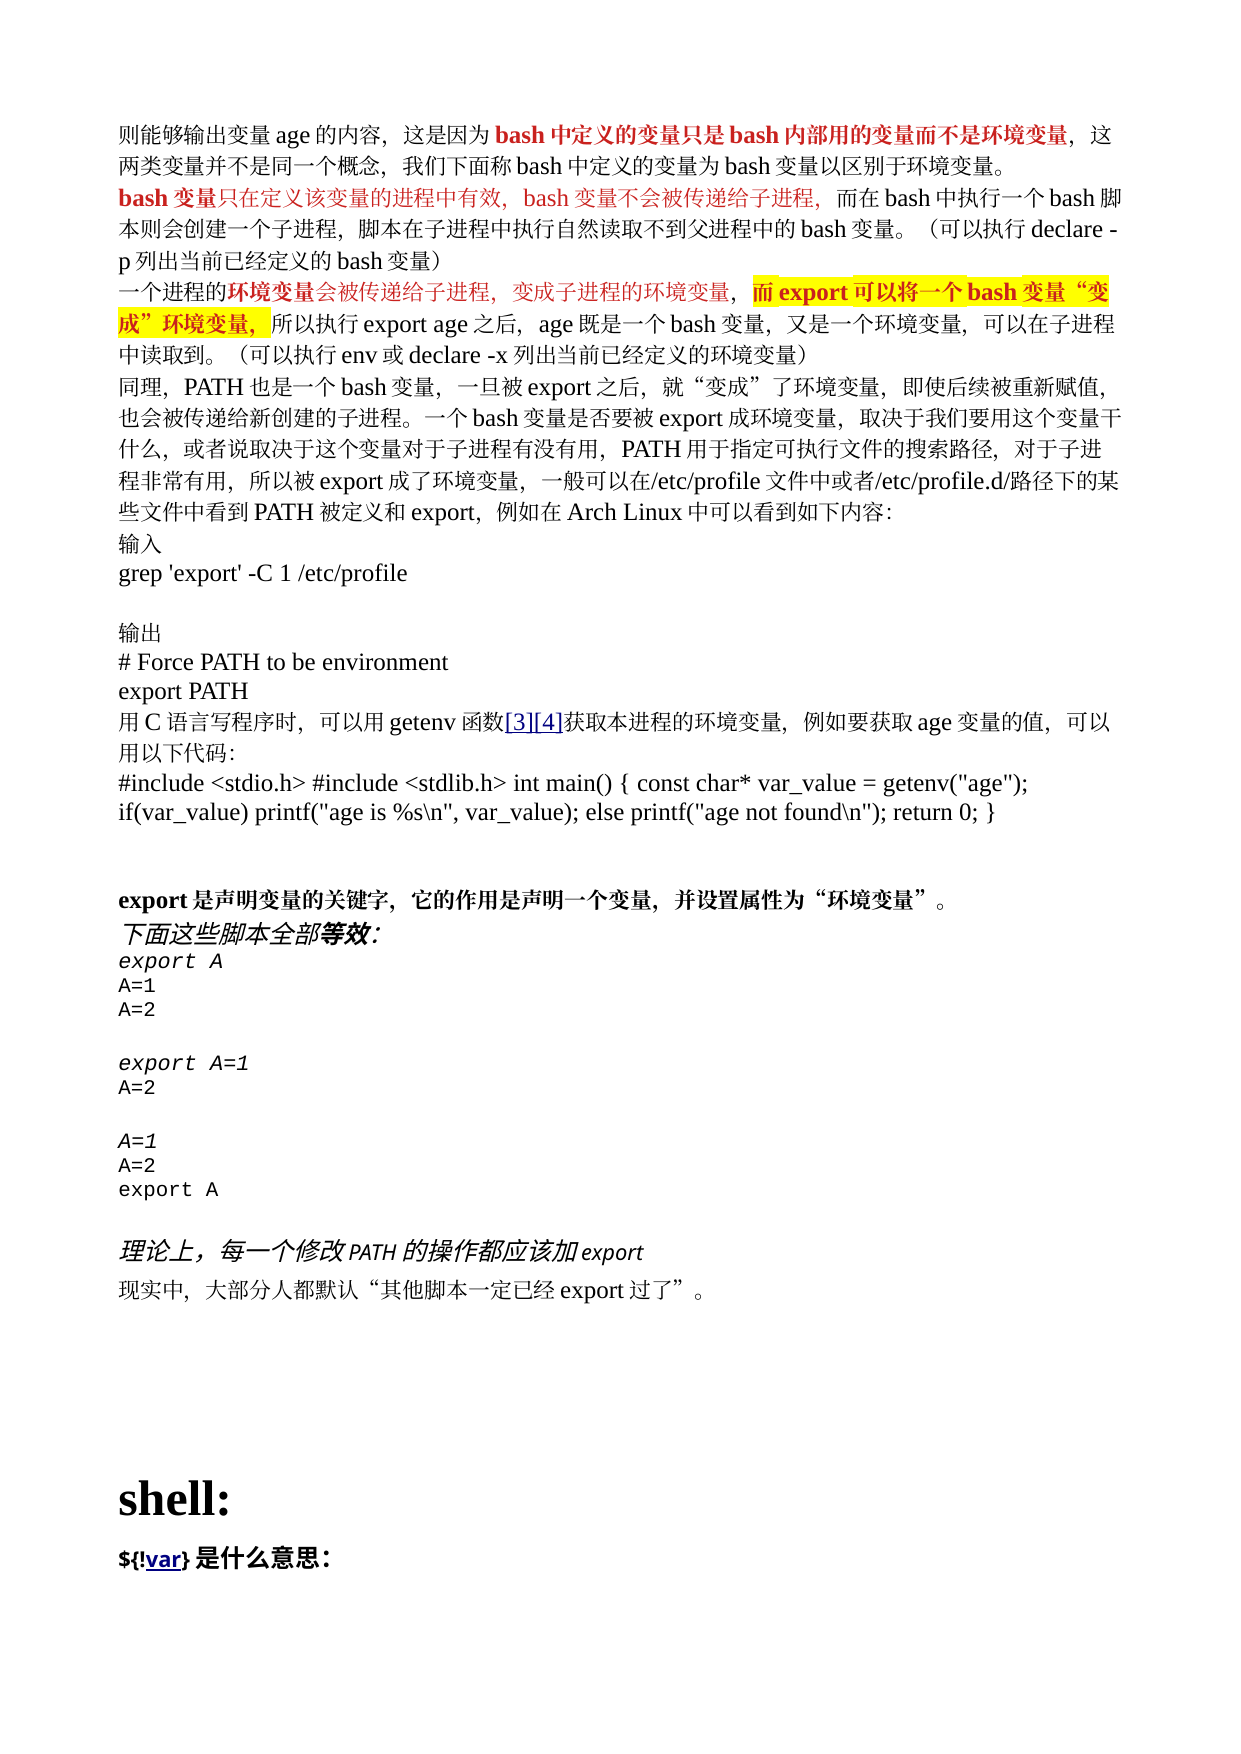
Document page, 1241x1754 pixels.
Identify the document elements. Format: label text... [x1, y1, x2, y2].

text 现实中，大部分人都默认“其他脚本一定已经export过了”。 [118, 1273, 1122, 1305]
text A=2 [118, 1077, 1122, 1101]
text export A [118, 951, 1122, 975]
text A=2 [118, 999, 1122, 1023]
text 一个进程的环境变量会被传递给子进程，变成子进程的环境变量，而export可以将一个bash变量“变成”环境变量，所以执行export age之后，age既是一个bash变量，又是一个环境变量，可以在子进程中读取到。（可以执行env或declare -x列出当前已经定义的环境变量） [118, 275, 1122, 370]
text #include <stdio.h> #include <stdlib.h> int main() { const char* var_value = getenv("age"); if(var_value) printf("age is %s\n", var_value); else printf("age not found\n"); return 0; } [118, 768, 1122, 825]
text 用C语言写程序时，可以用getenv函数[3][4]获取本进程的环境变量，例如要获取age变量的值，可以用以下代码： [118, 705, 1122, 768]
text export A [118, 1178, 1122, 1202]
text bash变量只在定义该变量的进程中有效，bash变量不会被传递给子进程，而在bash中执行一个bash脚本则会创建一个子进程，脚本在子进程中执行自然读取不到父进程中的bash变量。（可以执行declare -p列出当前已经定义的bash变量） [118, 181, 1122, 275]
text 输入 grep 'export' -C 1 /etc/profile 输出 # Force PATH to be environment export PATH [118, 527, 1122, 705]
text 下面这些脚本全部等效： [118, 914, 1122, 951]
text export是声明变量的关键字，它的作用是声明一个变量，并设置属性为“环境变量”。 [118, 825, 1122, 914]
text export A=1 [118, 1052, 1122, 1077]
text A=1 [118, 975, 1122, 999]
subtitle shell: [118, 1468, 1122, 1526]
text 理论上，每一个修改PATH的操作都应该加export [118, 1232, 1122, 1268]
text 则能够输出变量age的内容，这是因为bash中定义的变量只是bash内部用的变量而不是环境变量，这两类变量并不是同一个概念，我们下面称bash中定义的变量为bash变量以区别于环境变量。 [118, 118, 1122, 181]
text ${!var} 是什么意思： [118, 1538, 1122, 1574]
text 同理，PATH也是一个bash变量，一旦被export之后，就“变成”了环境变量，即使后续被重新赋值，也会被传递给新创建的子进程。一个bash变量是否要被export成环境变量，取决于我们要用这个变量干什么，或者说取决于这个变量对于子进程有没有用，PATH用于指定可执行文件的搜索路径，对于子进程非常有用，所以被export成了环境变量，一般可以在/etc/profile文件中或者/etc/profile.d/路径下的某些文件中看到PATH被定义和export，例如在Arch Linux中可以看到如下内容： [118, 370, 1122, 527]
text A=2 [118, 1155, 1122, 1178]
text A=1 [118, 1130, 1122, 1155]
